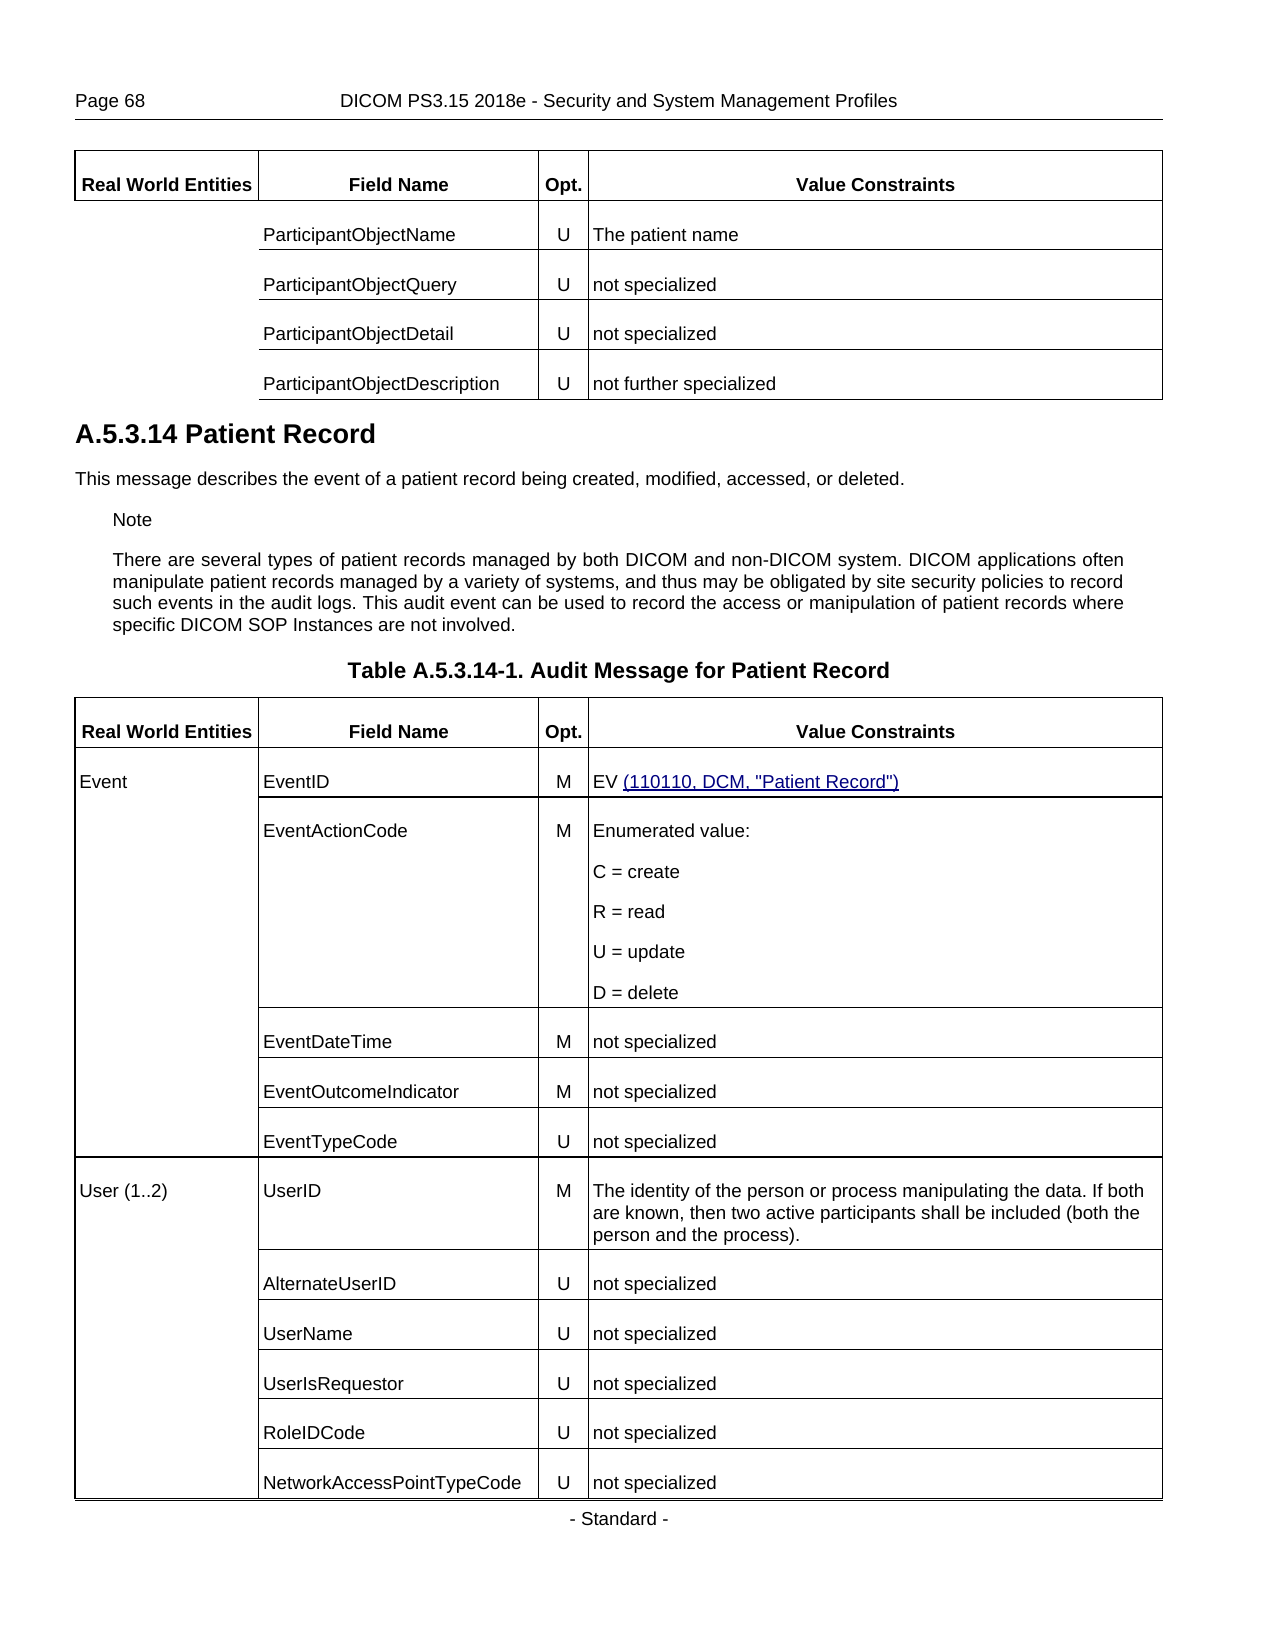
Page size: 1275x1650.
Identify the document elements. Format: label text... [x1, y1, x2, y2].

table_header Opt. [539, 151, 588, 200]
text Table A.5.3.14-1. Audit Message for Patient Record [75, 658, 1162, 683]
table_cell not further specialized [589, 350, 1162, 398]
table_cell RoleIDCode [259, 1399, 538, 1448]
table_cell not specialized [589, 1250, 1162, 1299]
text There are several types of patient records managed by both DICOM and non-DICOM system. DICOM applications often manipulate patient records managed by a variety of systems, and thus may be obligated by site security policies to record such events in the audit logs. This audit event can be used to record the access or manipulation of patient records where specific DICOM SOP Instances are not involved. [112, 549, 1125, 635]
table_cell M [539, 798, 588, 1007]
table_cell U [539, 201, 588, 249]
table_header Field Name [259, 698, 538, 747]
table_cell UserID [259, 1158, 538, 1249]
table_cell M [539, 1158, 588, 1249]
table_cell not specialized [589, 1008, 1162, 1057]
table_cell EventID [259, 748, 538, 796]
table_cell U [539, 250, 588, 299]
table_cell not specialized [589, 1350, 1162, 1398]
table_cell Enumerated value: C = create R = read U = update D = delete [589, 798, 1162, 1007]
table_cell UserName [259, 1300, 538, 1348]
text A.5.3.14 Patient Record [75, 418, 1162, 449]
table_cell U [539, 350, 588, 398]
table_cell not specialized [589, 1300, 1162, 1348]
table_cell U [539, 1250, 588, 1299]
table_cell EV (110110, DCM, "Patient Record") [589, 748, 1162, 796]
table_header Field Name [259, 151, 538, 200]
table_header Value Constraints [589, 698, 1162, 747]
table_cell ParticipantObjectName [259, 201, 538, 249]
table_cell The identity of the person or process manipulating the data. If both are known, then two active participants shall be included (both the person and the process). [589, 1158, 1162, 1249]
table_cell not specialized [589, 1058, 1162, 1107]
table_header Value Constraints [589, 151, 1162, 200]
table_cell EventTypeCode [259, 1108, 538, 1156]
table_cell not specialized [589, 1108, 1162, 1156]
table_cell EventActionCode [259, 798, 538, 1007]
table_cell U [539, 300, 588, 349]
text This message describes the event of a patient record being created, modified, accessed, or deleted. [75, 468, 1162, 490]
table_header Real World Entities [76, 151, 258, 200]
table_cell The patient name [589, 201, 1162, 249]
table_cell Event [76, 748, 258, 1156]
table_header Real World Entities [76, 698, 258, 747]
table_cell EventOutcomeIndicator [259, 1058, 538, 1107]
table_cell not specialized [589, 250, 1162, 299]
table_cell U [539, 1108, 588, 1156]
table_cell UserIsRequestor [259, 1350, 538, 1398]
table_cell U [539, 1399, 588, 1448]
table_cell User (1..2) [76, 1158, 258, 1498]
table_header Opt. [539, 698, 588, 747]
table_cell ParticipantObjectQuery [259, 250, 538, 299]
table_cell M [539, 1058, 588, 1107]
table_cell M [539, 748, 588, 796]
table_cell NetworkAccessPointTypeCode [259, 1449, 538, 1498]
table_cell not specialized [589, 1449, 1162, 1498]
table_cell EventDateTime [259, 1008, 538, 1057]
table_cell ParticipantObjectDetail [259, 300, 538, 349]
table_cell U [539, 1350, 588, 1398]
table_cell ParticipantObjectDescription [259, 350, 538, 398]
table_cell not specialized [589, 300, 1162, 349]
table_cell U [539, 1300, 588, 1348]
table_cell M [539, 1008, 588, 1057]
table_cell U [539, 1449, 588, 1498]
text Note [112, 508, 1125, 530]
table_cell AlternateUserID [259, 1250, 538, 1299]
table_cell not specialized [589, 1399, 1162, 1448]
